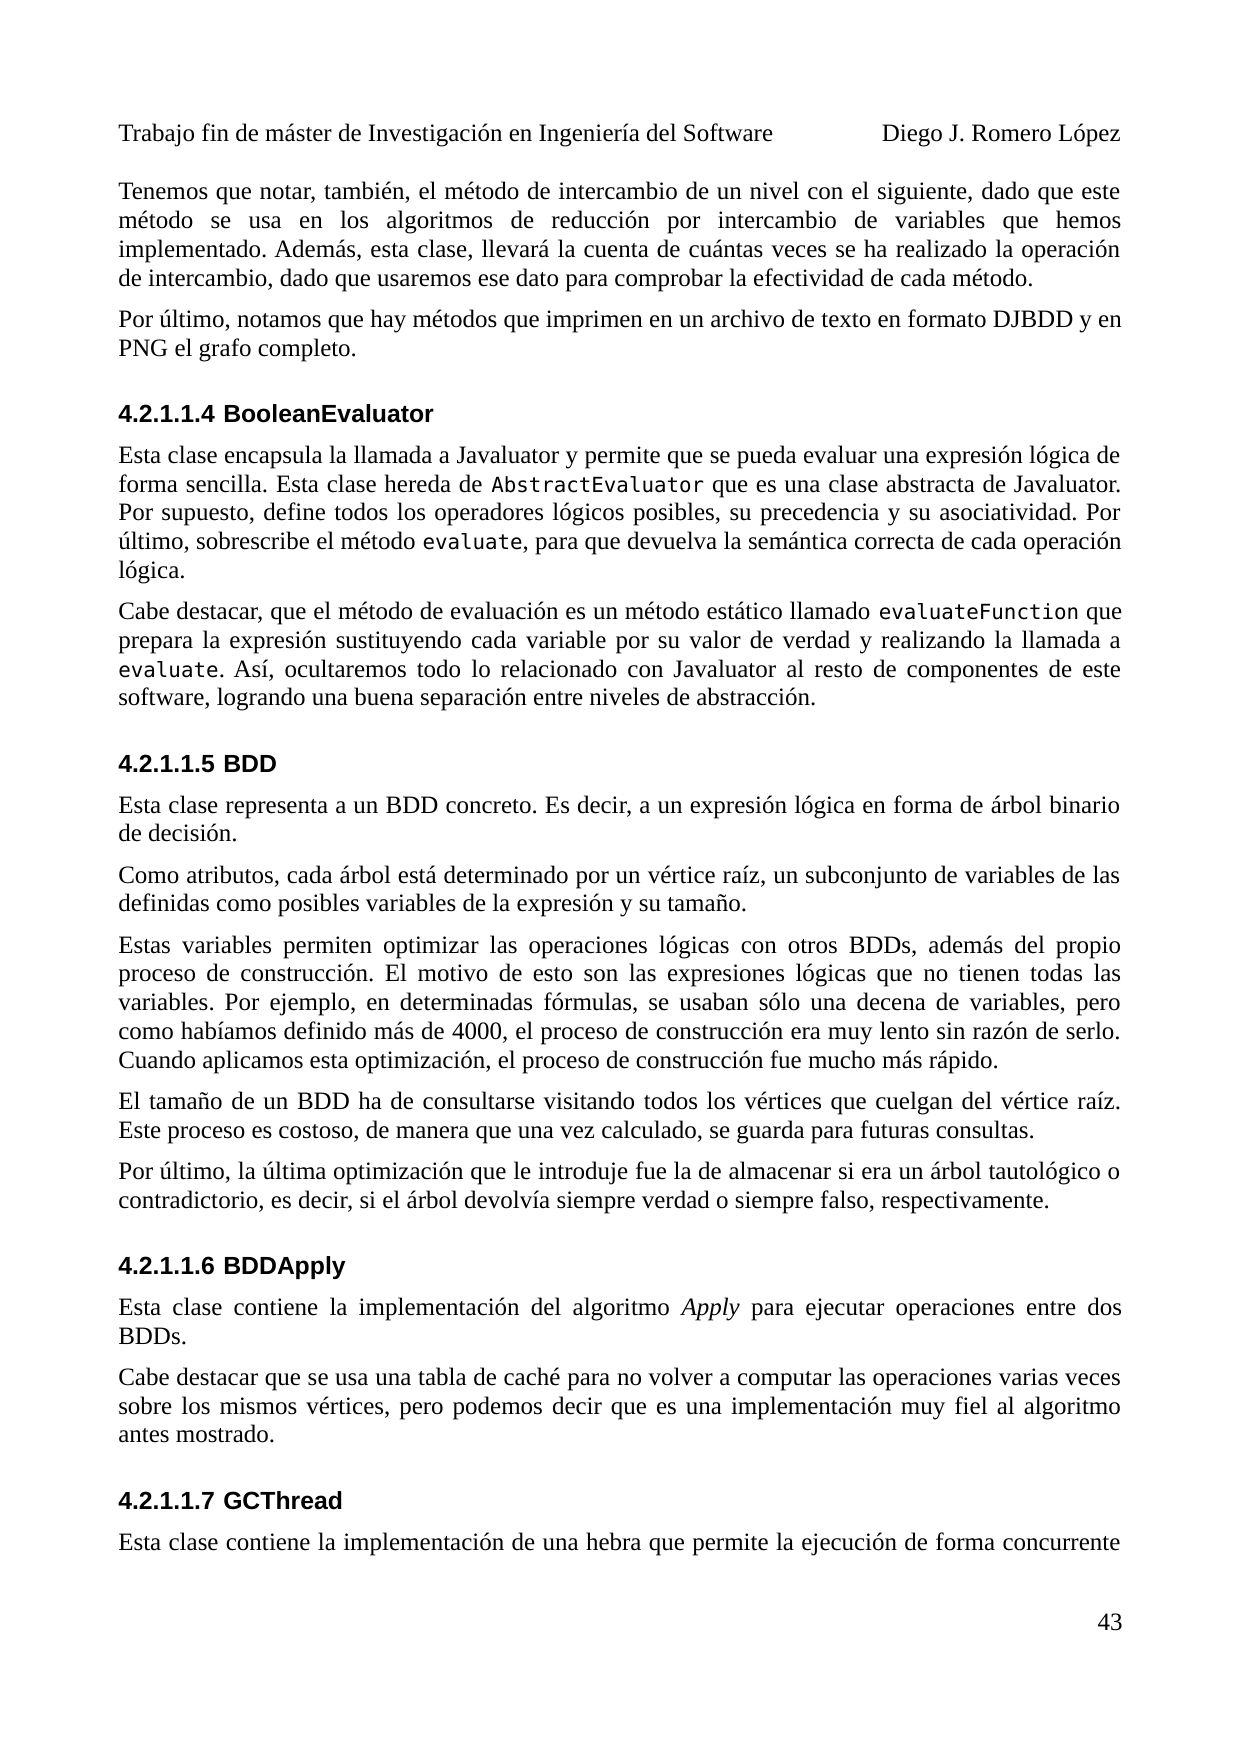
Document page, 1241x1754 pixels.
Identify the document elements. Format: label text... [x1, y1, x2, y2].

text Por último, la última optimización que le introduje fue la de almacenar si era un árbol tautológico o contradictorio, es decir, si el árbol devolvía siempre verdad o siempre falso, respectivamente. [118, 1156, 1122, 1213]
text Esta clase encapsula la llamada a Javaluator y permite que se pueda evaluar una expresión lógica de forma sencilla. Esta clase hereda de AbstractEvaluator que es una clase abstracta de Javaluator. Por supuesto, define todos los operadores lógicos posibles, su precedencia y su asociatividad. Por último, sobrescribe el método evaluate, para que devuelva la semántica correcta de cada operación lógica. [118, 440, 1122, 584]
subtitle BDDApply [118, 1251, 1122, 1279]
text Esta clase contiene la implementación del algoritmo Apply para ejecutar operaciones entre dos BDDs. [118, 1292, 1122, 1349]
subtitle BooleanEvaluator [118, 399, 1122, 427]
text El tamaño de un BDD ha de consultarse visitando todos los vértices que cuelgan del vértice raíz. Este proceso es costoso, de manera que una vez calculado, se guarda para futuras consultas. [118, 1086, 1122, 1143]
text Estas variables permiten optimizar las operaciones lógicas con otros BDDs, además del propio proceso de construcción. El motivo de esto son las expresiones lógicas que no tienen todas las variables. Por ejemplo, en determinadas fórmulas, se usaban sólo una decena de variables, pero como habíamos definido más de 4000, el proceso de construcción era muy lento sin razón de serlo. Cuando aplicamos esta optimización, el proceso de construcción fue mucho más rápido. [118, 930, 1122, 1073]
text Esta clase contiene la implementación de una hebra que permite la ejecución de forma concurrente [118, 1527, 1122, 1556]
text Tenemos que notar, también, el método de intercambio de un nivel con el siguiente, dado que este método se usa en los algoritmos de reducción por intercambio de variables que hemos implementado. Además, esta clase, llevará la cuenta de cuántas veces se ha realizado la operación de intercambio, dado que usaremos ese dato para comprobar la efectividad de cada método. [118, 176, 1122, 291]
text Por último, notamos que hay métodos que imprimen en un archivo de texto en formato DJBDD y en PNG el grafo completo. [118, 304, 1122, 361]
subtitle GCThread [118, 1486, 1122, 1514]
subtitle BDD [118, 749, 1122, 777]
text Como atributos, cada árbol está determinado por un vértice raíz, un subconjunto de variables de las definidas como posibles variables de la expresión y su tamaño. [118, 860, 1122, 917]
text Cabe destacar que se usa una tabla de caché para no volver a computar las operaciones varias veces sobre los mismos vértices, pero podemos decir que es una implementación muy fiel al algoritmo antes mostrado. [118, 1362, 1122, 1448]
text Cabe destacar, que el método de evaluación es un método estático llamado evaluateFunction que prepara la expresión sustituyendo cada variable por su valor de verdad y realizando la llamada a evaluate. Así, ocultaremos todo lo relacionado con Javaluator al resto de componentes de este software, logrando una buena separación entre niveles de abstracción. [118, 596, 1122, 711]
text Esta clase representa a un BDD concreto. Es decir, a un expresión lógica en forma de árbol binario de decisión. [118, 790, 1122, 847]
